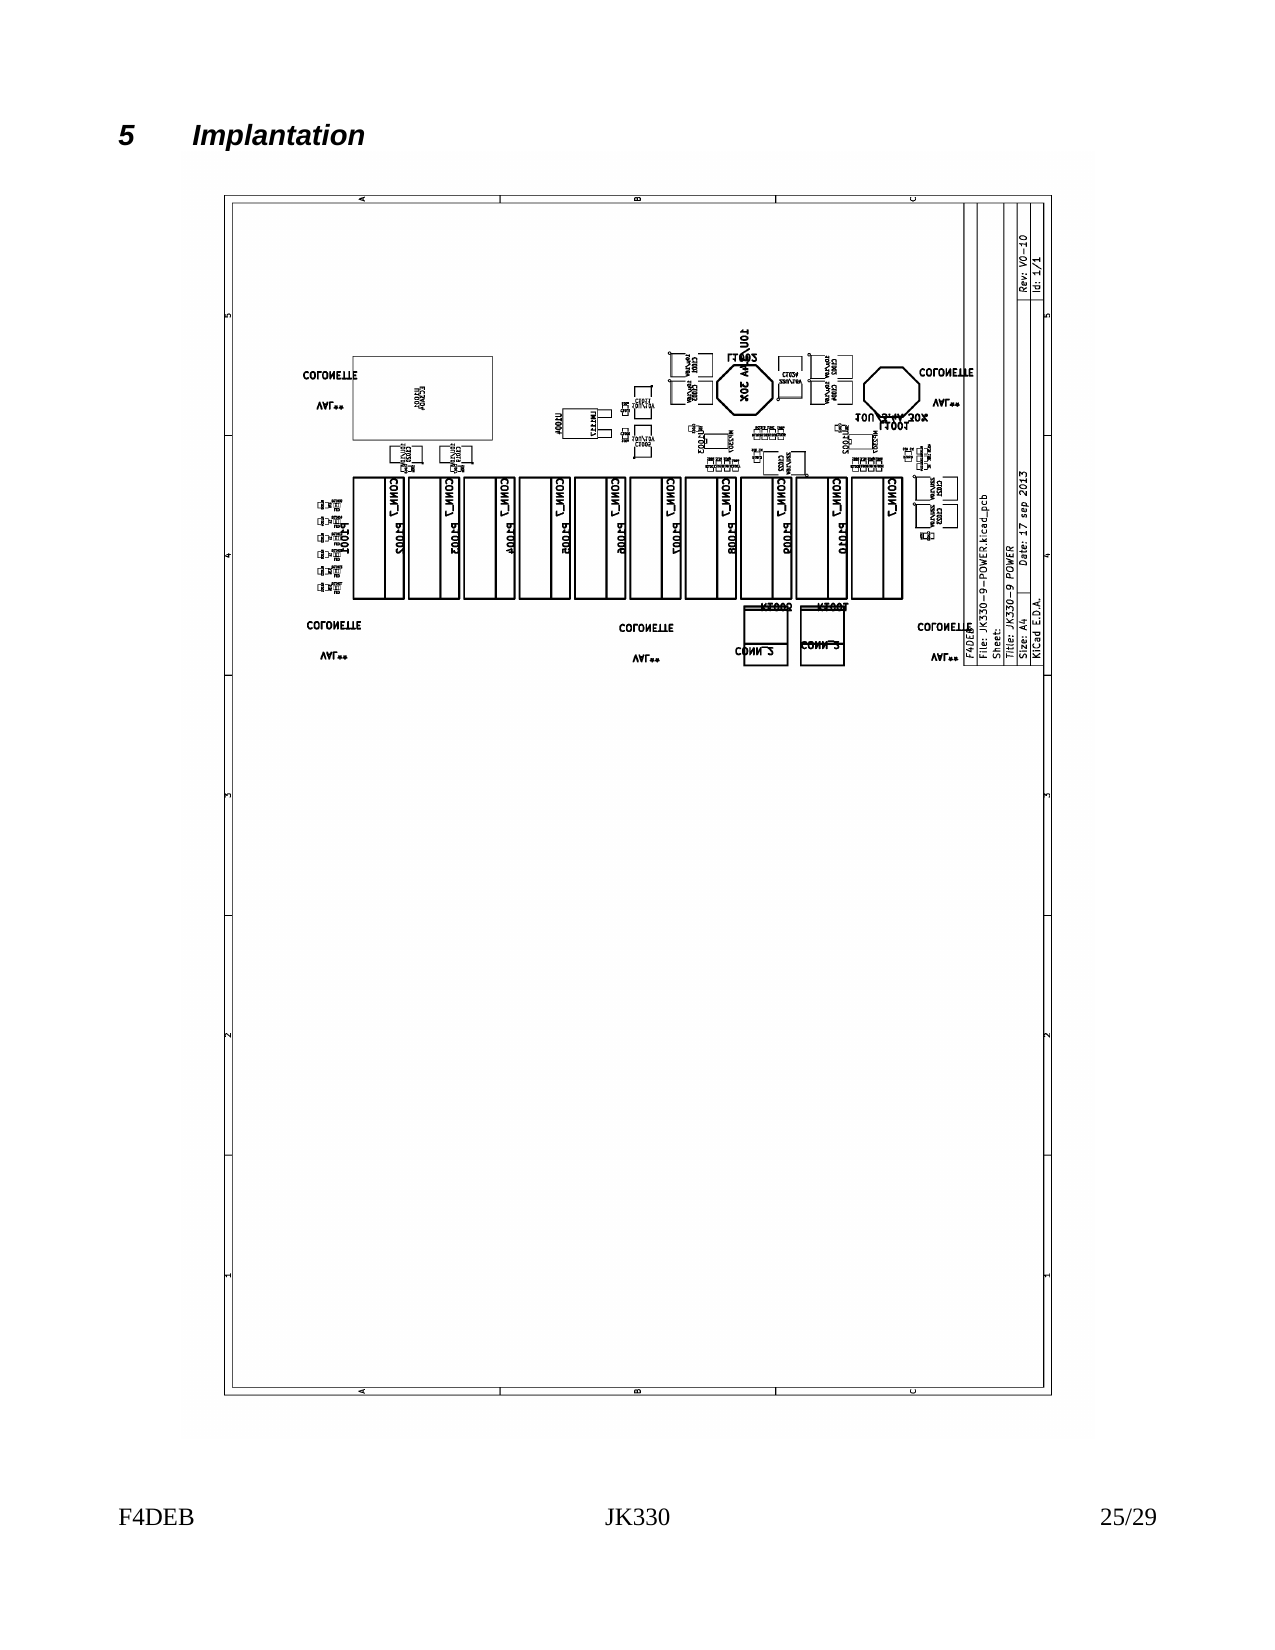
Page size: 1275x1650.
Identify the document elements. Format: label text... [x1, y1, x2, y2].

subtitle Implantation [118, 118, 1157, 152]
picture [180, 151, 1095, 1439]
